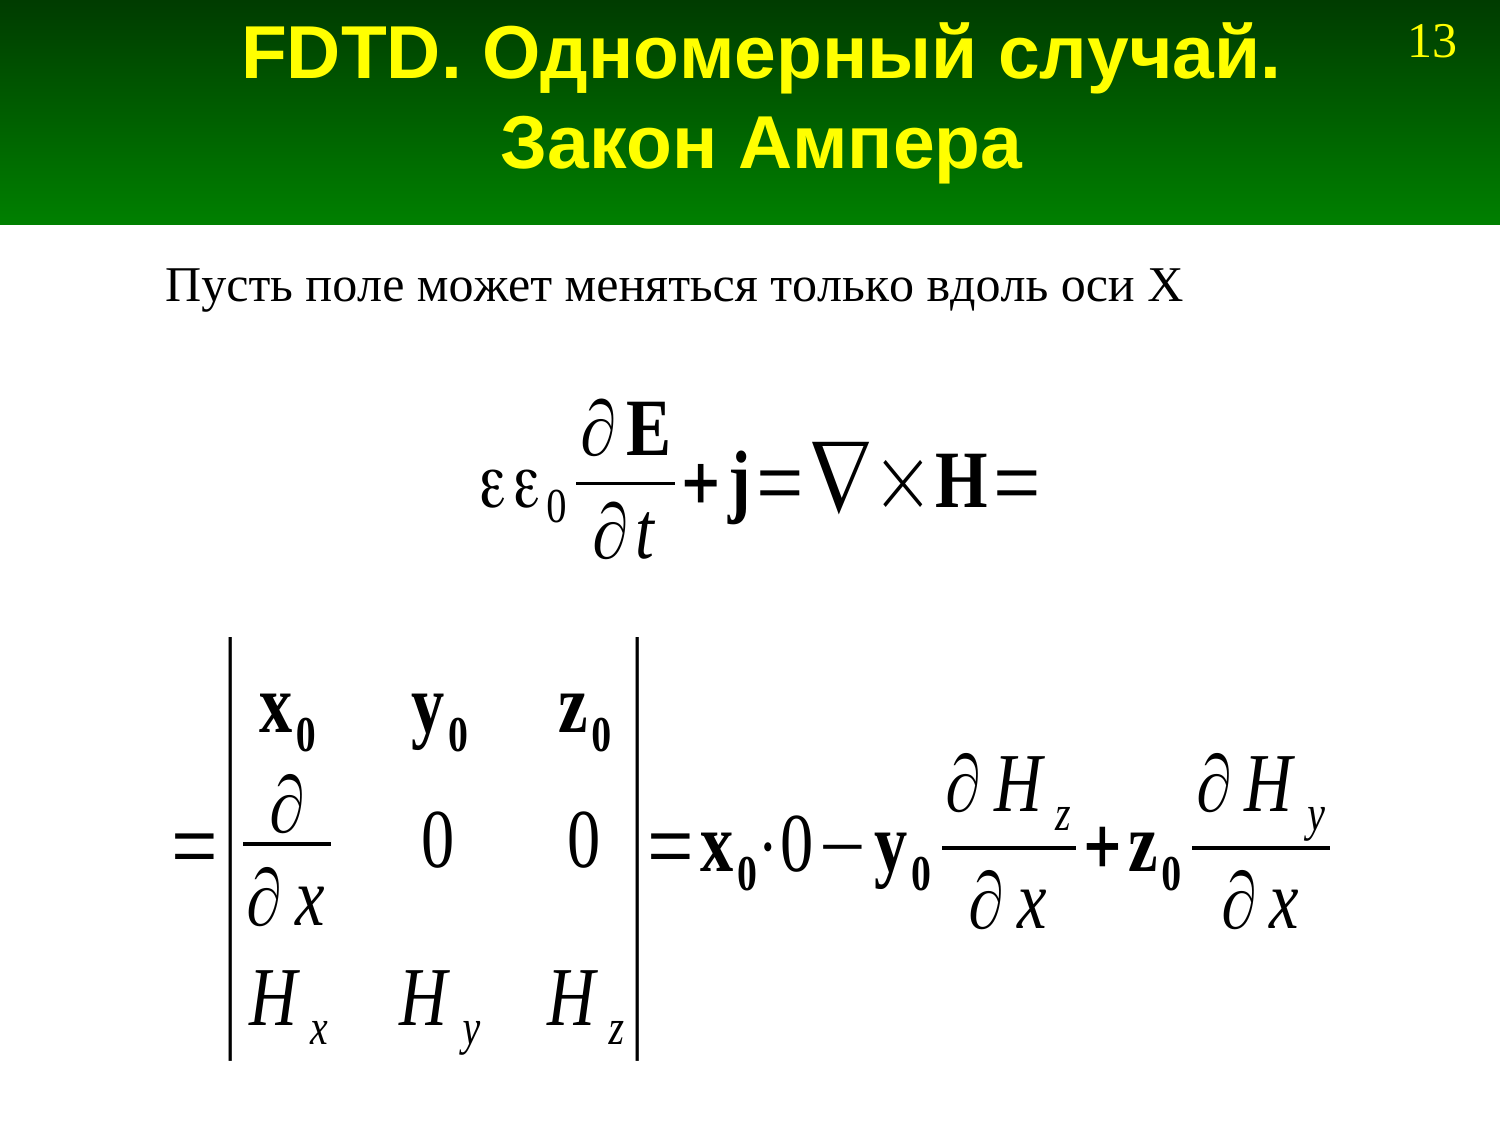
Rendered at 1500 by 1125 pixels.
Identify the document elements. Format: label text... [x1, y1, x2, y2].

text_box Пусть поле может меняться только вдоль оси X [150, 243, 1350, 332]
chart [138, 637, 1362, 1075]
chart [461, 384, 1064, 579]
title FDTD. Одномерный случай. Закон Ампера [123, 0, 1399, 192]
